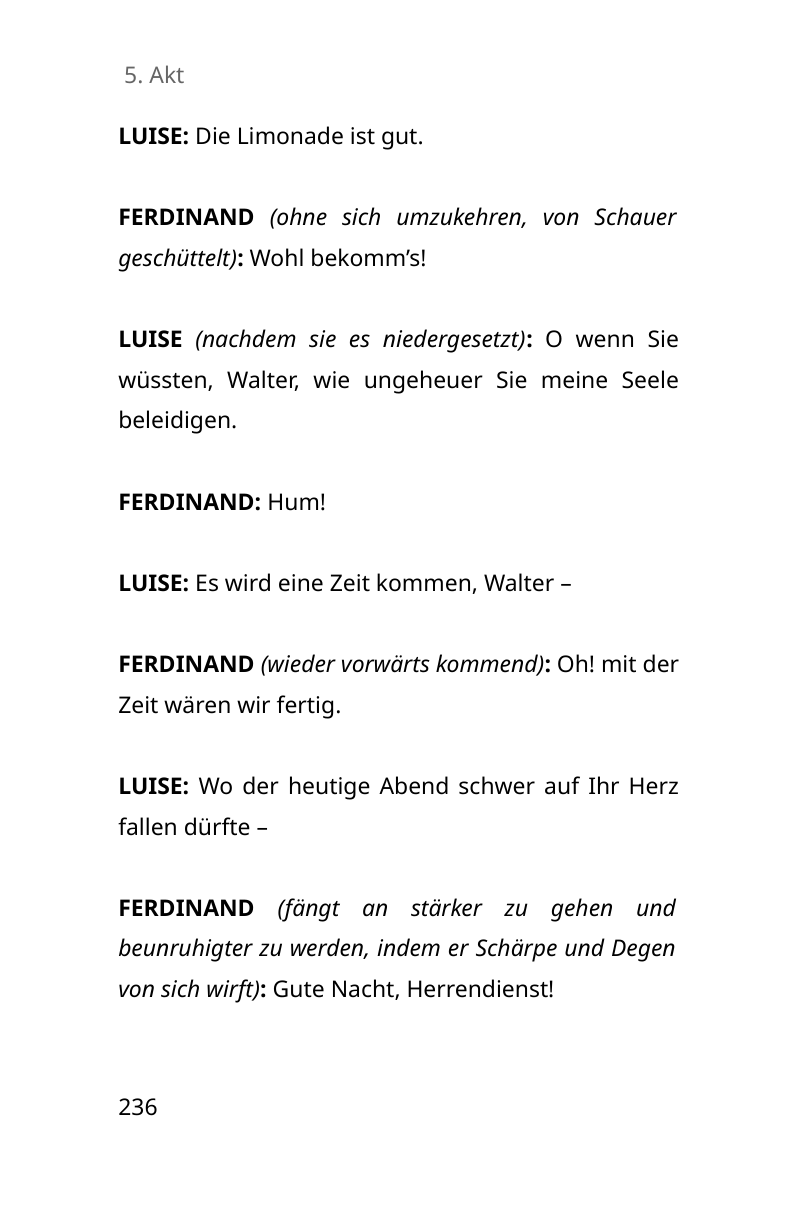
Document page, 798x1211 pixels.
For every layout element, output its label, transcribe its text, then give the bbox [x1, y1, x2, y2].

text LUISE (nachdem sie es niedergesetzt): O wenn Sie wüssten, Walter, wie ungeheuer Sie meine Seele beleidigen. [118, 294, 679, 435]
text LUISE: Wo der heutige Abend schwer auf Ihr Herz fallen dürfte – [118, 741, 679, 842]
text FERDINAND (wieder vorwärts kommend): Oh! mit der Zeit wären wir fertig. [118, 619, 679, 720]
text LUISE: Die Limonade ist gut. [118, 120, 679, 151]
text LUISE: Es wird eine Zeit kommen, Walter – [118, 538, 679, 598]
text FERDINAND (fängt an stärker zu gehen und beunruhigter zu werden, indem er Schärpe und Degen von sich wirft): Gute Nacht, Herrendienst! [118, 863, 679, 1004]
text FERDINAND (ohne sich umzukehren, von Schauer geschüttelt): Wohl bekomm’s! [118, 172, 679, 273]
text FERDINAND: Hum! [118, 457, 679, 517]
